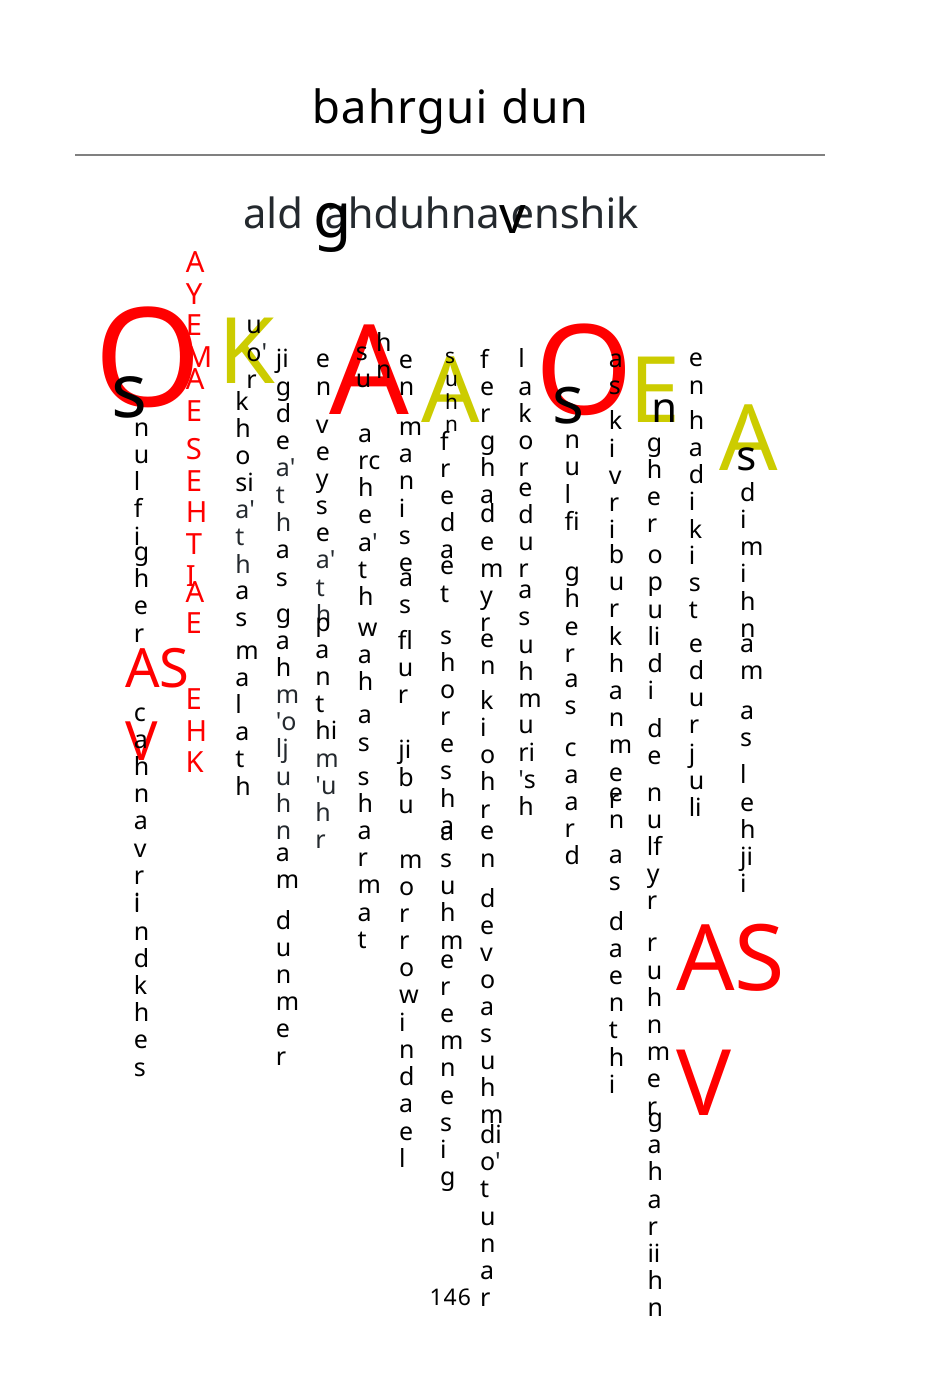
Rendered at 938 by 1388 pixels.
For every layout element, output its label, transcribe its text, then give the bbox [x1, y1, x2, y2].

subtitle ald ahduhna enshik [75, 184, 806, 241]
text bahrgui dun [75, 75, 825, 137]
